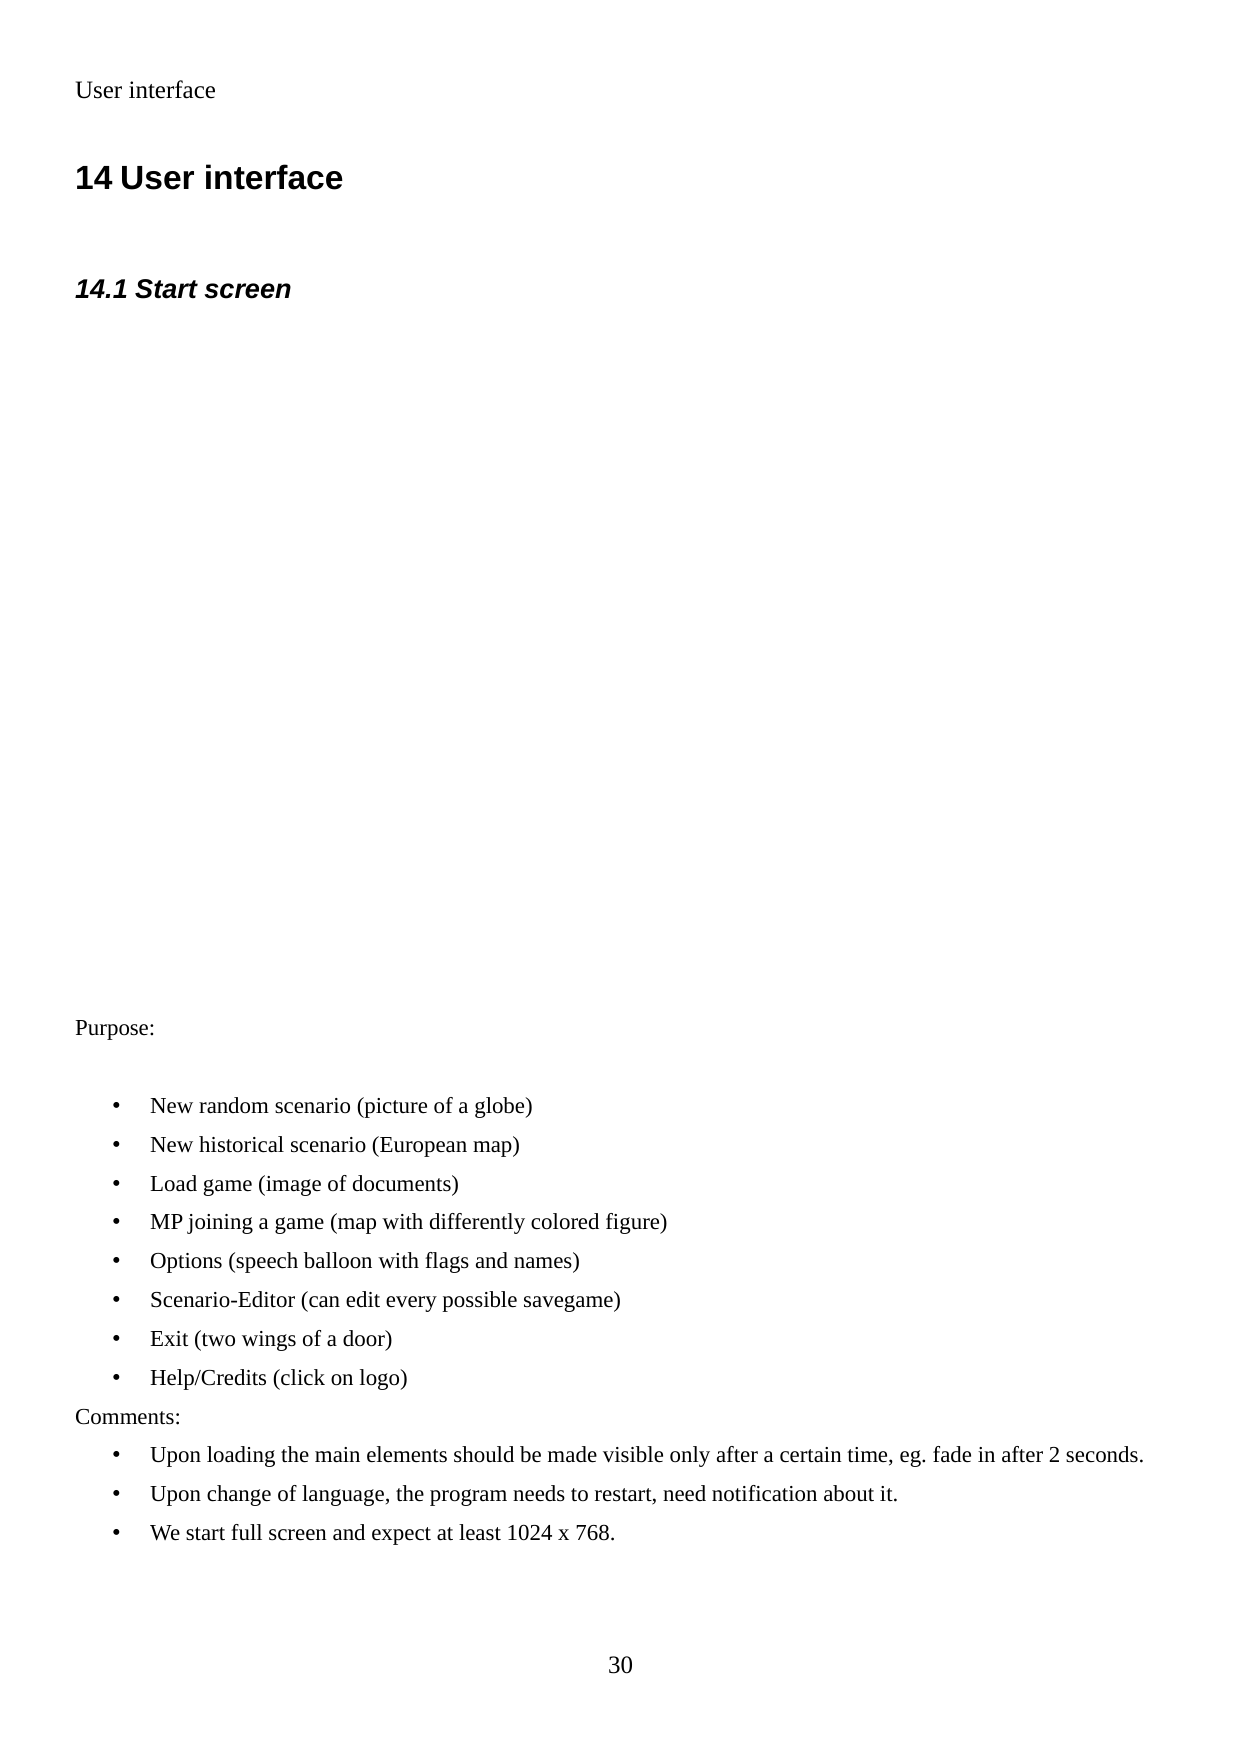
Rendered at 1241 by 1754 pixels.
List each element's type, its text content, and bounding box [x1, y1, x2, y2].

text Purpose: [75, 317, 1166, 1041]
list New historical scenario (European map) [112, 1131, 1166, 1157]
list Exit (two wings of a door) [112, 1325, 1166, 1351]
subtitle User interface [75, 158, 1166, 197]
list Scenario-Editor (can edit every possible savegame) [112, 1286, 1166, 1312]
list Load game (image of documents) [112, 1169, 1166, 1196]
list New random scenario (picture of a globe) [112, 1092, 1166, 1118]
list Options (speech balloon with flags and names) [112, 1247, 1166, 1274]
list MP joining a game (map with differently colored figure) [112, 1208, 1166, 1235]
subtitle Start screen [75, 273, 1166, 304]
list We start full screen and expect at least 1024 x 768. [112, 1519, 1166, 1546]
list Upon change of language, the program needs to restart, need notification about it. [112, 1480, 1166, 1507]
text Comments: [75, 1403, 1166, 1429]
list Upon loading the main elements should be made visible only after a certain time, eg. fade in after 2 seconds. [112, 1442, 1166, 1468]
list Help/Credits (click on logo) [112, 1364, 1166, 1390]
